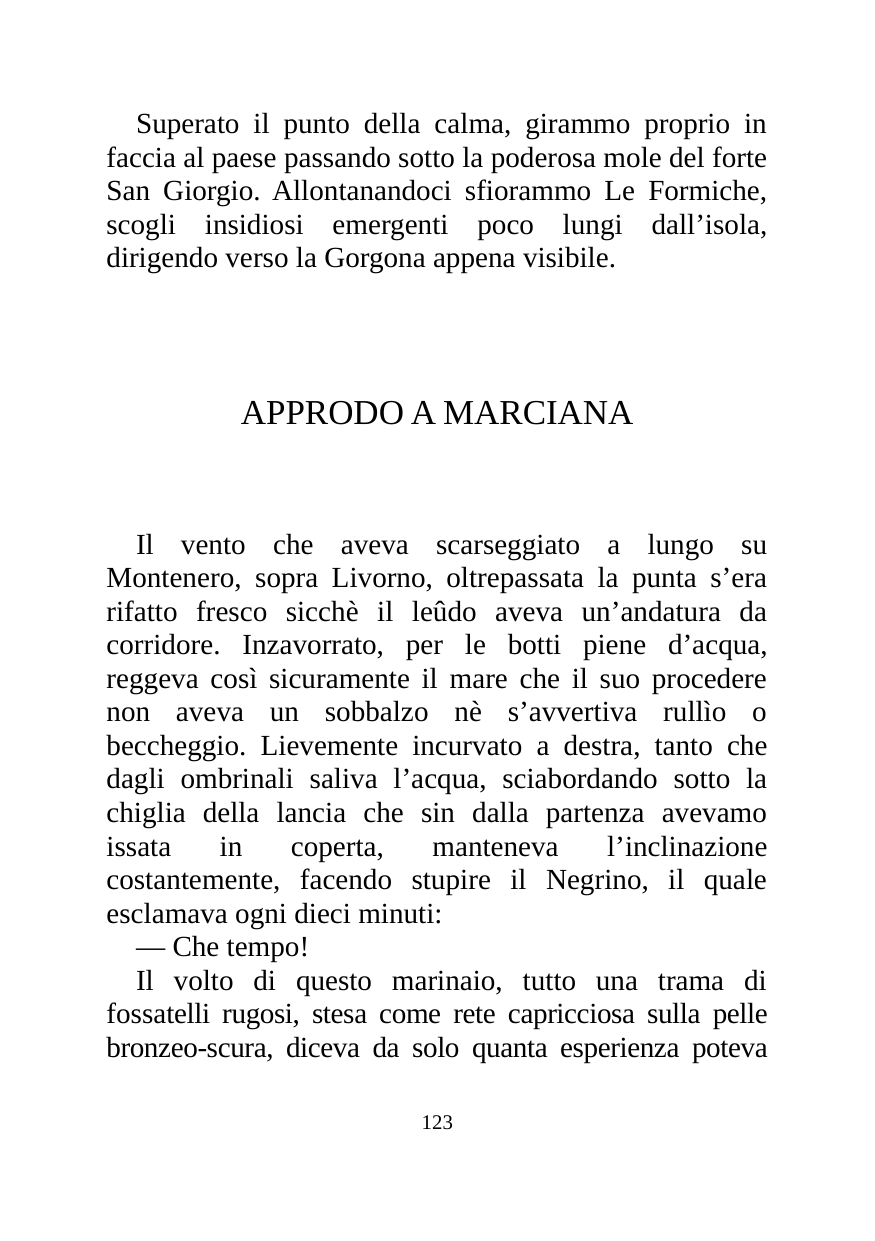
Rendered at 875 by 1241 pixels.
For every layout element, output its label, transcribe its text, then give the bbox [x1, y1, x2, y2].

text — Che tempo! [106, 929, 768, 963]
text Il volto di questo marinaio, tutto una trama di fossatelli rugosi, stesa come rete capricciosa sulla pelle bronzeo-scura, diceva da solo quanta esperienza poteva [106, 963, 768, 1063]
text Superato il punto della calma, girammo proprio in faccia al paese passando sotto la poderosa mole del forte San Giorgio. Allontanandoci sfiorammo Le Formiche, scogli insidiosi emergenti poco lungi dall’isola, dirigendo verso la Gorgona appena visibile. [106, 106, 768, 274]
subtitle Approdo a Marciana [106, 392, 768, 432]
text Il vento che aveva scarseggiato a lungo su Montenero, sopra Livorno, oltrepassata la punta s’era rifatto fresco sicchè il leûdo aveva un’andatura da corridore. Inzavorrato, per le botti piene d’acqua, reggeva così sicuramente il mare che il suo procedere non aveva un sobbalzo nè s’avvertiva rullìo o beccheggio. Lievemente incurvato a destra, tanto che dagli ombrinali saliva l’acqua, sciabordando sotto la chiglia della lancia che sin dalla partenza avevamo issata in coperta, manteneva l’inclinazione costantemente, facendo stupire il Negrino, il quale esclamava ogni dieci minuti: [106, 527, 768, 929]
